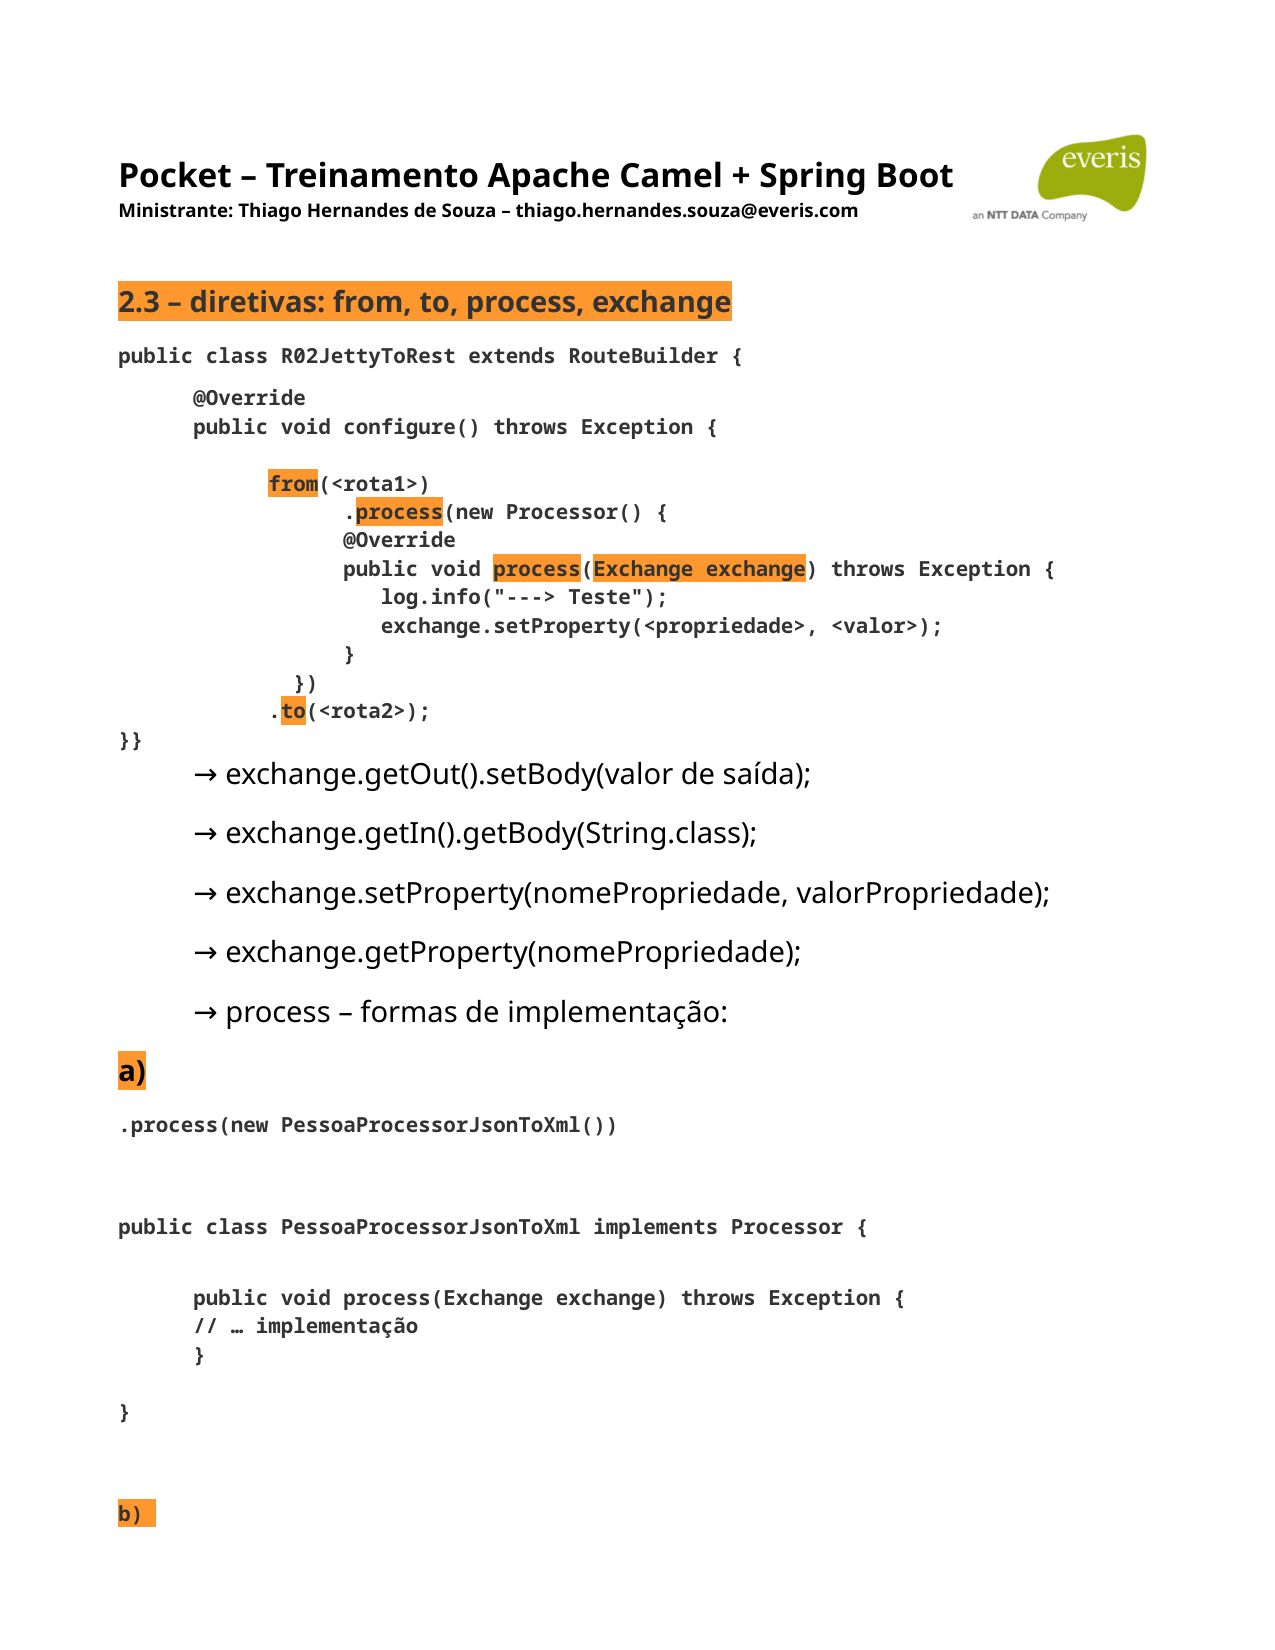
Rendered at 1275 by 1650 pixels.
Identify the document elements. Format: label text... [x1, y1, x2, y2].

text } [118, 1340, 1157, 1368]
text }) [118, 668, 1157, 696]
text } [118, 1397, 1157, 1425]
text public class PessoaProcessorJsonToXml implements Processor { [118, 1212, 1157, 1241]
text .process(new Processor() { [118, 497, 1157, 526]
text → exchange.getOut().setBody(valor de saída); [118, 753, 1157, 793]
text public class R02JettyToRest extends RouteBuilder { [118, 341, 1157, 369]
text from(<rota1>) [118, 469, 1157, 497]
text public void configure() throws Exception { [118, 412, 1157, 440]
text .to(<rota2>); [118, 696, 1157, 725]
text b) [118, 1499, 1157, 1527]
text → process – formas de implementação: [118, 991, 1157, 1031]
text public void process(Exchange exchange) throws Exception { [118, 554, 1157, 582]
text exchange.setProperty(<propriedade>, <valor>); [118, 611, 1157, 639]
text .process(new PessoaProcessorJsonToXml()) [118, 1110, 1157, 1138]
text } [118, 639, 1157, 668]
text public void process(Exchange exchange) throws Exception { [118, 1283, 1157, 1312]
text → exchange.setProperty(nomePropriedade, valorPropriedade); [118, 872, 1157, 912]
text → exchange.getIn().getBody(String.class); [118, 813, 1157, 852]
text → exchange.getProperty(nomePropriedade); [118, 932, 1157, 971]
text a) [118, 1051, 1157, 1090]
picture [965, 131, 1154, 225]
text // … implementação [118, 1312, 1157, 1340]
text @Override [118, 526, 1157, 554]
text 2.3 – diretivas: from, to, process, exchange [118, 281, 1157, 321]
text log.info("---> Teste"); [118, 582, 1157, 611]
text @Override [118, 383, 1157, 412]
text }} [118, 725, 1157, 753]
